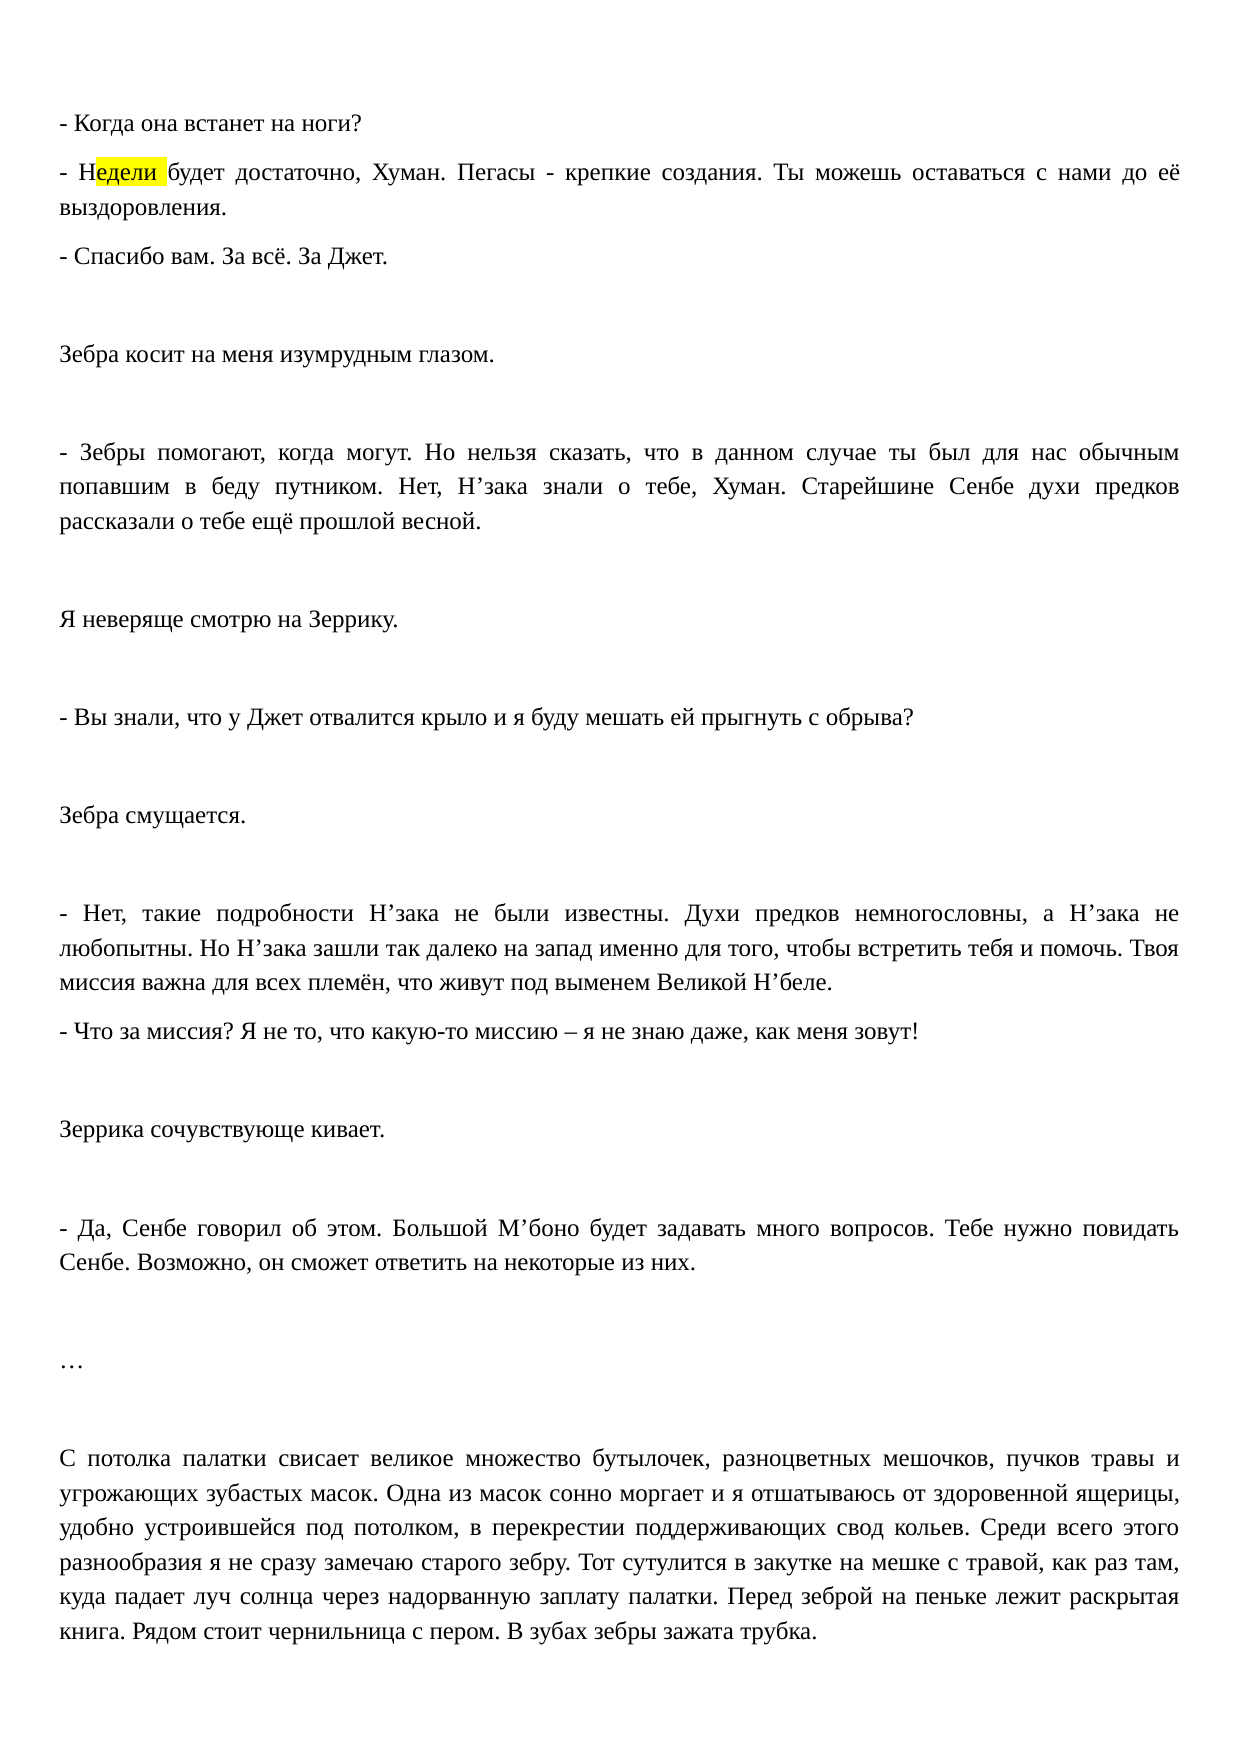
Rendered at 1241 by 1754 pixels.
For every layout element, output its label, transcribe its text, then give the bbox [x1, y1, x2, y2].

text - Вы знали, что у Джет отвалится крыло и я буду мешать ей прыгнуть с обрыва? [59, 702, 1181, 731]
text - Да, Сенбе говорил об этом. Большой М’боно будет задавать много вопросов. Тебе нужно повидать Сенбе. Возможно, он сможет ответить на некоторые из них. [59, 1213, 1181, 1276]
text … [59, 1345, 1181, 1374]
text - Когда она встанет на ноги? [59, 108, 1181, 137]
text Зебра смущается. [59, 800, 1181, 829]
text - Что за миссия? Я не то, что какую-то миссию – я не знаю даже, как меня зовут! [59, 1016, 1181, 1045]
text - Зебры помогают, когда могут. Но нельзя сказать, что в данном случае ты был для нас обычным попавшим в беду путником. Нет, Н’зака знали о тебе, Хуман. Старейшине Сенбе духи предков рассказали о тебе ещё прошлой весной. [59, 437, 1181, 535]
text - Недели будет достаточно, Хуман. Пегасы - крепкие создания. Ты можешь оставаться с нами до её выздоровления. [59, 157, 1181, 220]
text - Нет, такие подробности Н’зака не были известны. Духи предков немногословны, а Н’зака не любопытны. Но Н’зака зашли так далеко на запад именно для того, чтобы встретить тебя и помочь. Твоя миссия важна для всех племён, что живут под выменем Великой Н’беле. [59, 898, 1181, 996]
text Я неверяще смотрю на Зеррику. [59, 604, 1181, 633]
text Зеррика сочувствующе кивает. [59, 1114, 1181, 1143]
text - Спасибо вам. За всё. За Джет. [59, 241, 1181, 269]
text Зебра косит на меня изумрудным глазом. [59, 339, 1181, 368]
text С потолка палатки свисает великое множество бутылочек, разноцветных мешочков, пучков травы и угрожающих зубастых масок. Одна из масок сонно моргает и я отшатываюсь от здоровенной ящерицы, удобно устроившейся под потолком, в перекрестии поддерживающих свод кольев. Среди всего этого разнообразия я не сразу замечаю старого зебру. Тот сутулится в закутке на мешке с травой, как раз там, куда падает луч солнца через надорванную заплату палатки. Перед зеброй на пеньке лежит раскрытая книга. Рядом стоит чернильница с пером. В зубах зебры зажата трубка. [59, 1443, 1181, 1644]
